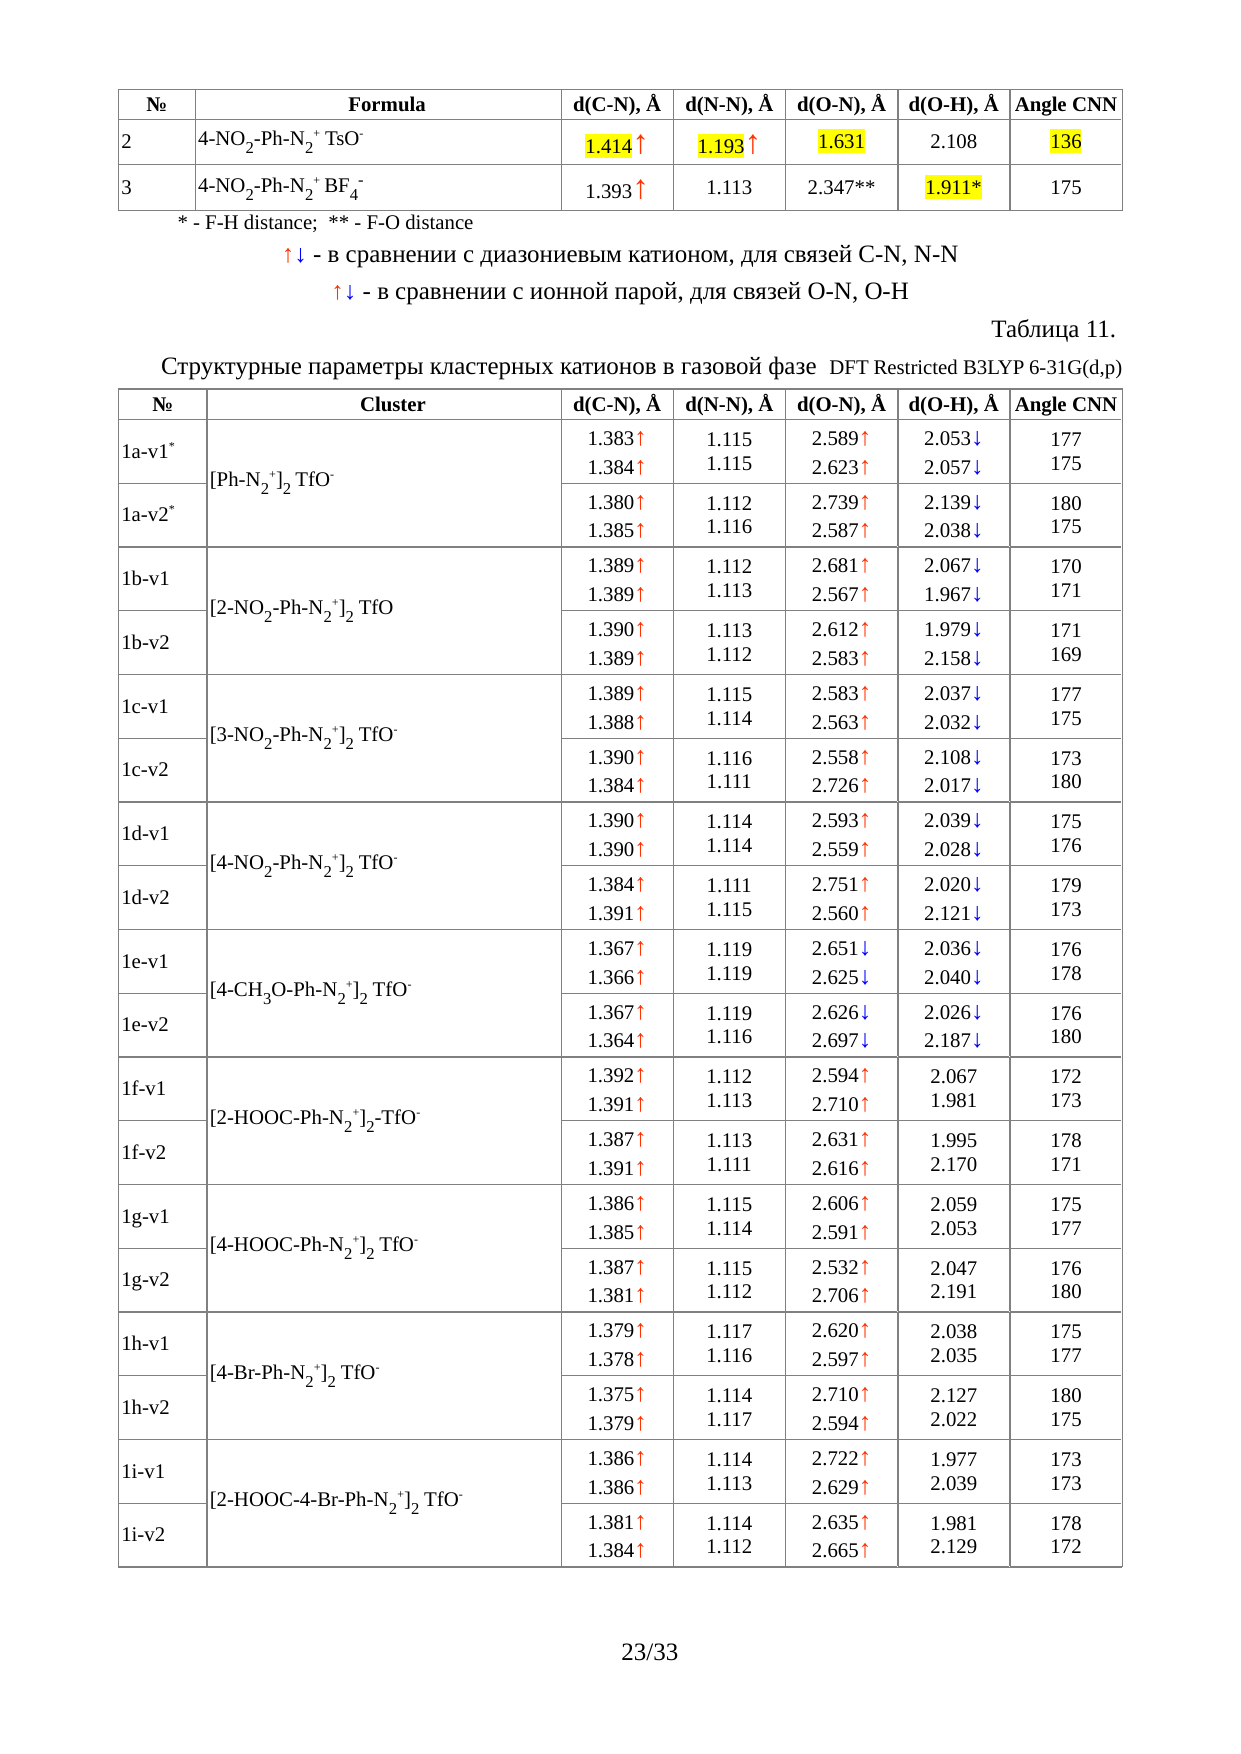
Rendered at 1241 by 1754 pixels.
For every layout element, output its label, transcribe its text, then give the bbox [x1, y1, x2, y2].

table_cell 1f-v2 [119, 1121, 206, 1184]
table_cell 1.119 1.116 [674, 994, 785, 1056]
table_cell 2.631↑ 2.616↑ [786, 1121, 897, 1184]
table_cell 1.389↑ 1.389↑ [562, 548, 673, 610]
table_cell 1.379↑ 1.378↑ [562, 1313, 673, 1375]
table_cell 177 175 [1011, 419, 1122, 482]
table_cell 1.375↑ 1.379↑ [562, 1376, 673, 1439]
table_cell 1.115 1.114 [674, 1185, 785, 1247]
table_cell 1e-v2 [119, 994, 206, 1056]
table_cell 2.751↑ 2.560↑ [786, 866, 897, 929]
table_cell 3 [119, 165, 195, 210]
table_cell 1.392↑ 1.391↑ [562, 1058, 673, 1120]
table_cell 2.067 1.981 [899, 1058, 1009, 1120]
table_cell 1g-v1 [119, 1185, 206, 1247]
table_cell 173 180 [1011, 738, 1122, 801]
table_cell [2-HOOC-4-Br-Ph-N2+]2 TfO- [208, 1440, 561, 1566]
table_header d(C-N), Å [562, 90, 673, 119]
table_cell 2 [119, 120, 195, 163]
table_cell 180 175 [1011, 1375, 1122, 1439]
table_cell 176 180 [1011, 1248, 1122, 1311]
table_cell 2.620↑ 2.597↑ [786, 1313, 897, 1375]
table_cell 178 171 [1011, 1120, 1122, 1184]
table_cell 1.113 1.112 [674, 611, 785, 674]
table_cell 4-NO2-Ph-N2+ BF4- [196, 165, 561, 210]
table_header Formula [196, 90, 561, 119]
table_cell 2.558↑ 2.726↑ [786, 739, 897, 801]
table_cell 2.626↓ 2.697↓ [786, 994, 897, 1056]
table_cell 180 175 [1011, 483, 1122, 546]
table_cell 1c-v2 [119, 739, 206, 801]
table_header Angle CNN [1011, 90, 1122, 119]
table_cell 1e-v1 [119, 930, 206, 992]
table_cell 1d-v1 [119, 803, 206, 865]
table_cell 2.606↑ 2.591↑ [786, 1185, 897, 1247]
table_cell 1g-v2 [119, 1249, 206, 1311]
table_cell 2.026↓ 2.187↓ [899, 994, 1009, 1056]
table_header Cluster [208, 390, 561, 419]
table_cell 2.532↑ 2.706↑ [786, 1249, 897, 1311]
table_header d(N-N), Å [674, 390, 785, 419]
table_cell 1d-v2 [119, 866, 206, 929]
table_cell 4-NO2-Ph-N2+ TsO- [196, 120, 561, 163]
table_cell [2-HOOC-Ph-N2+]2-TfO- [208, 1058, 561, 1184]
table_cell 1.115 1.114 [674, 675, 785, 737]
table_cell 1h-v2 [119, 1376, 206, 1439]
table_cell 170 171 [1011, 546, 1122, 610]
table_cell 2.722↑ 2.629↑ [786, 1440, 897, 1502]
table_cell 1.111 1.115 [674, 866, 785, 929]
table_cell [3-NO2-Ph-N2+]2 TfO- [208, 675, 561, 801]
table_cell [Ph-N2+]2 TfO- [208, 420, 561, 546]
table_header d(N-N), Å [674, 90, 785, 119]
table_cell 171 169 [1011, 610, 1122, 674]
table_cell 2.347** [786, 165, 897, 210]
text Таблица 11. [118, 314, 1122, 342]
table_cell 2.108 [899, 120, 1009, 163]
table_header d(O-N), Å [786, 90, 897, 119]
table_cell 1.384↑ 1.391↑ [562, 866, 673, 929]
table_cell 1.383↑ 1.384↑ [562, 420, 673, 482]
table_cell 1.113 [674, 165, 785, 210]
table_cell 1.115 1.112 [674, 1249, 785, 1311]
table_cell 1.117 1.116 [674, 1313, 785, 1375]
table_cell 1.390↑ 1.390↑ [562, 803, 673, 865]
table_cell 175 [1011, 164, 1122, 210]
table_cell 1.112 1.113 [674, 548, 785, 610]
table_cell 2.108↓ 2.017↓ [899, 739, 1009, 801]
table_cell 1.386↑ 1.385↑ [562, 1185, 673, 1247]
table_cell 179 173 [1011, 865, 1122, 929]
table_cell 175 177 [1011, 1311, 1122, 1375]
table_cell 1.112 1.113 [674, 1058, 785, 1120]
table_header d(O-H), Å [899, 90, 1009, 119]
table_cell 1b-v1 [119, 548, 206, 610]
table_header d(O-N), Å [786, 390, 897, 419]
table_cell 2.059 2.053 [899, 1185, 1009, 1247]
table_cell 2.020↓ 2.121↓ [899, 866, 1009, 929]
table_cell 2.593↑ 2.559↑ [786, 803, 897, 865]
table_cell [4-CH3O-Ph-N2+]2 TfO- [208, 930, 561, 1056]
table_cell 1c-v1 [119, 675, 206, 737]
table_cell 1.116 1.111 [674, 739, 785, 801]
table_cell 1f-v1 [119, 1058, 206, 1120]
table_cell 2.067↓ 1.967↓ [899, 548, 1009, 610]
table_cell 1i-v2 [119, 1504, 206, 1566]
table_cell 2.612↑ 2.583↑ [786, 611, 897, 674]
table_cell 2.635↑ 2.665↑ [786, 1504, 897, 1566]
table_cell 1.387↑ 1.391↑ [562, 1121, 673, 1184]
table_cell 1.389↑ 1.388↑ [562, 675, 673, 737]
table_cell 1h-v1 [119, 1313, 206, 1375]
table_cell 1.114 1.117 [674, 1376, 785, 1439]
text ↑↓ - в сравнении с ионной парой, для связей O-N, O-H [118, 276, 1122, 305]
text Структурные параметры кластерных катионов в газовой фазе DFT Restricted B3LYP 6-31G(d,p) [118, 351, 1122, 380]
table_cell 1.112 1.116 [674, 484, 785, 546]
table_cell 2.038 2.035 [899, 1313, 1009, 1375]
table_cell 1.981 2.129 [899, 1504, 1009, 1566]
table_cell 2.039↓ 2.028↓ [899, 803, 1009, 865]
table_cell 1.979↓ 2.158↓ [899, 611, 1009, 674]
table_cell 2.036↓ 2.040↓ [899, 930, 1009, 992]
table_cell 1.119 1.119 [674, 930, 785, 992]
table_cell 1.113 1.111 [674, 1121, 785, 1184]
table_cell 173 173 [1011, 1439, 1122, 1502]
table_cell 2.589↑ 2.623↑ [786, 420, 897, 482]
table_cell [2-NO2-Ph-N2+]2 TfO [208, 548, 561, 674]
table_cell 1.367↑ 1.366↑ [562, 930, 673, 992]
table_cell 177 175 [1011, 674, 1122, 737]
table_cell 1.114 1.112 [674, 1504, 785, 1566]
table_cell 1i-v1 [119, 1440, 206, 1502]
table_cell 1.367↑ 1.364↑ [562, 994, 673, 1056]
table_cell 2.127 2.022 [899, 1376, 1009, 1439]
table_cell 2.583↑ 2.563↑ [786, 675, 897, 737]
table_cell 175 177 [1011, 1184, 1122, 1247]
table_cell 1.386↑ 1.386↑ [562, 1440, 673, 1502]
table_cell 1.387↑ 1.381↑ [562, 1249, 673, 1311]
table_cell 1b-v2 [119, 611, 206, 674]
table_cell 1a-v1* [119, 420, 206, 482]
table_cell 2.739↑ 2.587↑ [786, 484, 897, 546]
table_cell 176 178 [1011, 929, 1122, 992]
table_cell 1.115 1.115 [674, 420, 785, 482]
table_cell 2.681↑ 2.567↑ [786, 548, 897, 610]
text ↑↓ - в сравнении с диазониевым катионом, для связей C-N, N-N [118, 239, 1122, 268]
table_cell 1.390↑ 1.389↑ [562, 611, 673, 674]
table_cell 1.114 1.113 [674, 1440, 785, 1502]
table_cell 1.631 [786, 120, 897, 163]
table_cell 172 173 [1011, 1056, 1122, 1120]
table_cell 1.381↑ 1.384↑ [562, 1504, 673, 1566]
table_cell 2.710↑ 2.594↑ [786, 1376, 897, 1439]
table_cell 178 172 [1011, 1503, 1122, 1566]
table_cell 1.995 2.170 [899, 1121, 1009, 1184]
table_cell [4-Br-Ph-N2+]2 TfO- [208, 1313, 561, 1439]
table_header Angle CNN [1011, 390, 1122, 419]
table_cell 2.651↓ 2.625↓ [786, 930, 897, 992]
table_cell 176 180 [1011, 993, 1122, 1056]
table_cell 1.193↑ [674, 120, 785, 163]
table_cell 1.114 1.114 [674, 803, 785, 865]
table_cell 136 [1011, 119, 1122, 163]
table_cell [4-NO2-Ph-N2+]2 TfO- [208, 803, 561, 929]
table_cell 2.139↓ 2.038↓ [899, 484, 1009, 546]
table_header d(O-H), Å [899, 390, 1009, 419]
table_cell 1.977 2.039 [899, 1440, 1009, 1502]
table_cell 1.393↑ [562, 165, 673, 210]
table_header № [119, 390, 206, 419]
table_cell 1.414↑ [562, 120, 673, 163]
table_cell [4-HOOC-Ph-N2+]2 TfO- [208, 1185, 561, 1311]
table_cell 2.053↓ 2.057↓ [899, 420, 1009, 482]
table_header d(C-N), Å [562, 390, 673, 419]
table_cell 1.390↑ 1.384↑ [562, 739, 673, 801]
table_cell 1a-v2* [119, 484, 206, 546]
table_header № [119, 90, 195, 119]
table_cell 2.594↑ 2.710↑ [786, 1058, 897, 1120]
table_cell 1.911* [899, 165, 1009, 210]
text * - F-H distance; ** - F-O distance [118, 211, 1122, 234]
table_cell 2.037↓ 2.032↓ [899, 675, 1009, 737]
table_cell 2.047 2.191 [899, 1249, 1009, 1311]
table_cell 175 176 [1011, 801, 1122, 865]
table_cell 1.380↑ 1.385↑ [562, 484, 673, 546]
